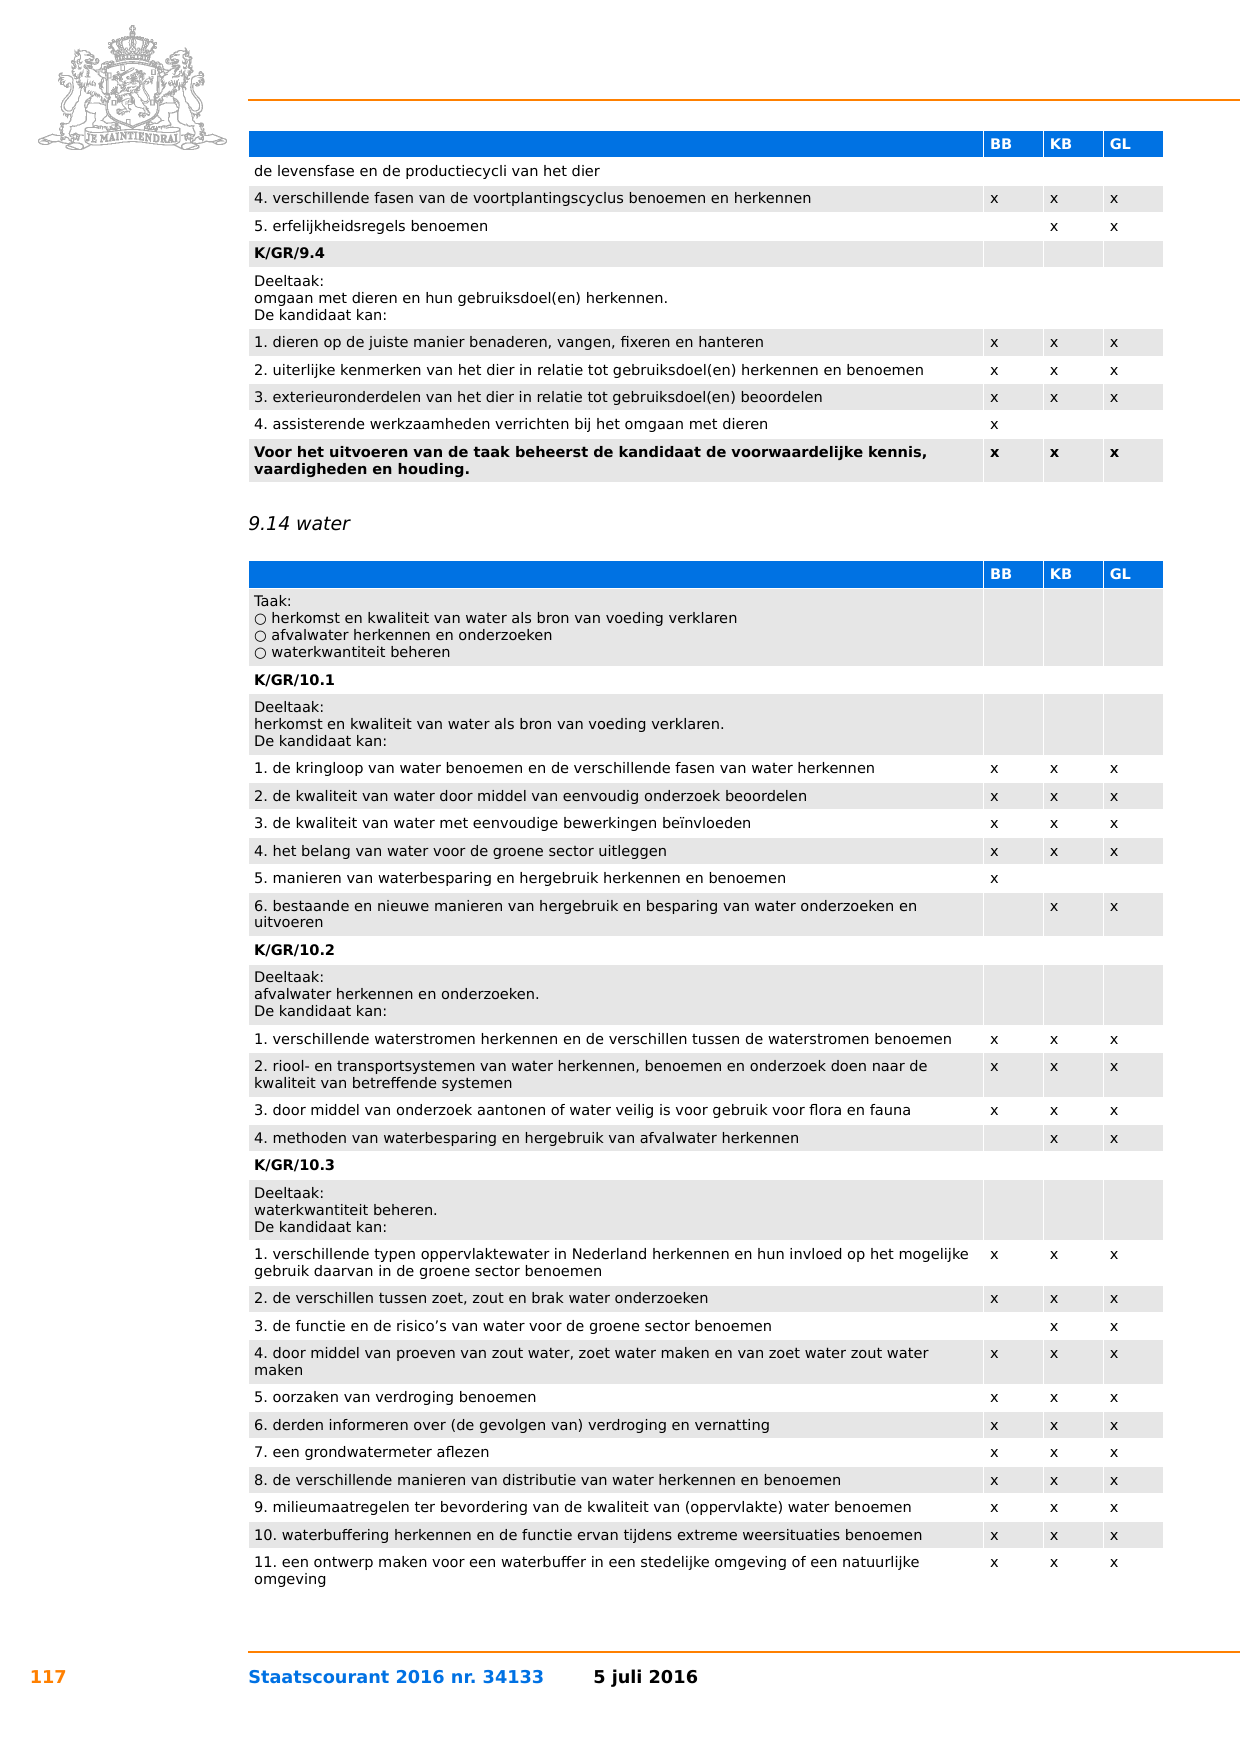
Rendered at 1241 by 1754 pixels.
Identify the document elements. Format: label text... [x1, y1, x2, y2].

table_header [249, 131, 983, 157]
table_cell x [1104, 756, 1163, 782]
table_cell x [1104, 1286, 1163, 1312]
table_cell x [1044, 1098, 1103, 1124]
table_cell 5. oorzaken van verdroging benoemen [249, 1385, 983, 1411]
table_cell x [1104, 329, 1163, 356]
table_cell [984, 1125, 1043, 1151]
picture [38, 25, 227, 150]
table_cell x [1044, 1241, 1103, 1284]
table_cell [984, 241, 1043, 267]
table_cell 4. het belang van water voor de groene sector uitleggen [249, 838, 983, 864]
table_cell x [984, 1467, 1043, 1493]
table_cell x [984, 186, 1043, 212]
table_cell x [1044, 1026, 1103, 1052]
table_cell x [1044, 1340, 1103, 1384]
table_cell [1104, 937, 1163, 963]
table_cell 6. derden informeren over (de gevolgen van) verdroging en vernatting [249, 1412, 983, 1438]
table_cell 4. assisterende werkzaamheden verrichten bij het omgaan met dieren [249, 411, 983, 438]
table_cell 7. een grondwatermeter aflezen [249, 1440, 983, 1466]
table_cell x [984, 1494, 1043, 1521]
table_cell x [984, 384, 1043, 410]
table_cell x [1104, 1440, 1163, 1466]
table_cell x [1104, 1340, 1163, 1384]
table_cell [984, 213, 1043, 239]
table_cell x [1044, 811, 1103, 837]
table_cell 2. de verschillen tussen zoet, zout en brak water onderzoeken [249, 1286, 983, 1312]
table_cell x [984, 357, 1043, 383]
table_cell x [984, 439, 1043, 482]
table_cell 3. door middel van onderzoek aantonen of water veilig is voor gebruik voor flora en fauna [249, 1098, 983, 1124]
table_cell x [1104, 811, 1163, 837]
table_cell Taak: ○ herkomst en kwaliteit van water als bron van voeding verklaren ○ afvalwater herkennen en onderzoeken ○ waterkwantiteit beheren [249, 589, 983, 666]
table_cell [1104, 667, 1163, 693]
table_cell x [984, 865, 1043, 892]
table_cell x [1104, 1385, 1163, 1411]
table_cell x [1104, 1125, 1163, 1151]
table_cell [1104, 694, 1163, 755]
table_cell x [1044, 357, 1103, 383]
table_cell [1104, 268, 1163, 328]
table_cell x [1104, 838, 1163, 864]
table_cell x [984, 1286, 1043, 1312]
table_cell 4. door middel van proeven van zout water, zoet water maken en van zoet water zout water maken [249, 1340, 983, 1384]
table_cell x [1104, 1241, 1163, 1284]
table_cell [1044, 937, 1103, 963]
table_cell x [1044, 1286, 1103, 1312]
table_cell x [1044, 1494, 1103, 1521]
table_cell x [1044, 893, 1103, 936]
table_cell x [1044, 439, 1103, 482]
table_header GL [1104, 561, 1163, 588]
table_cell x [1044, 1440, 1103, 1466]
table_cell 1. verschillende waterstromen herkennen en de verschillen tussen de waterstromen benoemen [249, 1026, 983, 1052]
table_cell Voor het uitvoeren van de taak beheerst de kandidaat de voorwaardelijke kennis, vaardigheden en houding. [249, 439, 983, 482]
table_cell x [1044, 1313, 1103, 1339]
table_cell [984, 937, 1043, 963]
table_cell x [984, 838, 1043, 864]
table_cell x [1104, 186, 1163, 212]
table_cell 10. waterbuffering herkennen en de functie ervan tijdens extreme weersituaties benoemen [249, 1522, 983, 1548]
table_cell 2. de kwaliteit van water door middel van eenvoudig onderzoek beoordelen [249, 783, 983, 809]
table_cell x [1044, 1549, 1103, 1592]
table_cell 11. een ontwerp maken voor een waterbuffer in een stedelijke omgeving of een natuurlijke omgeving [249, 1549, 983, 1592]
table_cell x [984, 783, 1043, 809]
table_cell x [1104, 357, 1163, 383]
table_cell K/GR/10.3 [249, 1153, 983, 1179]
table_cell K/GR/10.1 [249, 667, 983, 693]
table_cell [1044, 241, 1103, 267]
table_cell x [1104, 439, 1163, 482]
table_cell x [1104, 893, 1163, 936]
table_cell x [1104, 384, 1163, 410]
table_cell K/GR/9.4 [249, 241, 983, 267]
table_cell x [984, 1241, 1043, 1284]
table_cell [1104, 411, 1163, 438]
table_cell 3. exterieuronderdelen van het dier in relatie tot gebruiksdoel(en) beoordelen [249, 384, 983, 410]
table_header KB [1044, 561, 1103, 588]
table_cell [984, 965, 1043, 1025]
table_cell [1104, 158, 1163, 185]
table_cell 3. de functie en de risico’s van water voor de groene sector benoemen [249, 1313, 983, 1339]
table_header [249, 561, 983, 588]
table_header GL [1104, 131, 1163, 157]
table_cell 5. erfelijkheidsregels benoemen [249, 213, 983, 239]
table_cell [1104, 1153, 1163, 1179]
table_header BB [984, 131, 1043, 157]
table_cell x [984, 811, 1043, 837]
table_cell x [1104, 1494, 1163, 1521]
table_cell x [1044, 838, 1103, 864]
table_cell 9. milieumaatregelen ter bevordering van de kwaliteit van (oppervlakte) water benoemen [249, 1494, 983, 1521]
table_cell [1104, 965, 1163, 1025]
table_cell [984, 1313, 1043, 1339]
table_cell [1044, 268, 1103, 328]
table_cell x [1104, 1313, 1163, 1339]
table_cell [1044, 158, 1103, 185]
table_cell x [1044, 384, 1103, 410]
table_cell x [1044, 756, 1103, 782]
table_cell 2. uiterlijke kenmerken van het dier in relatie tot gebruiksdoel(en) herkennen en benoemen [249, 357, 983, 383]
table_cell x [1044, 186, 1103, 212]
table_cell 2. riool- en transportsystemen van water herkennen, benoemen en onderzoek doen naar de kwaliteit van betreffende systemen [249, 1053, 983, 1097]
table_cell [1044, 865, 1103, 892]
table_cell x [984, 1522, 1043, 1548]
table_cell 8. de verschillende manieren van distributie van water herkennen en benoemen [249, 1467, 983, 1493]
table_cell 5. manieren van waterbesparing en hergebruik herkennen en benoemen [249, 865, 983, 892]
table_cell x [1104, 213, 1163, 239]
table_cell [984, 667, 1043, 693]
table_cell Deeltaak: waterkwantiteit beheren. De kandidaat kan: [249, 1180, 983, 1240]
table_cell x [984, 1440, 1043, 1466]
table_cell x [984, 1549, 1043, 1592]
table_cell x [1104, 1098, 1163, 1124]
table_cell x [1044, 329, 1103, 356]
table_cell [1044, 1180, 1103, 1240]
table_cell x [1044, 1467, 1103, 1493]
table_cell 4. methoden van waterbesparing en hergebruik van afvalwater herkennen [249, 1125, 983, 1151]
table_cell [1044, 589, 1103, 666]
table_cell x [1044, 1053, 1103, 1097]
table_cell K/GR/10.2 [249, 937, 983, 963]
table_cell x [984, 1340, 1043, 1384]
table_cell 3. de kwaliteit van water met eenvoudige bewerkingen beïnvloeden [249, 811, 983, 837]
table_cell x [984, 756, 1043, 782]
table_cell x [1044, 1385, 1103, 1411]
table_cell x [1104, 1522, 1163, 1548]
table_cell x [1104, 1026, 1163, 1052]
table_cell x [1044, 1125, 1103, 1151]
table_cell [1104, 865, 1163, 892]
table_cell 1. de kringloop van water benoemen en de verschillende fasen van water herkennen [249, 756, 983, 782]
table_cell x [1044, 1412, 1103, 1438]
table_cell x [1104, 783, 1163, 809]
table_cell [984, 1153, 1043, 1179]
table_cell [1104, 1180, 1163, 1240]
table_cell x [984, 1053, 1043, 1097]
table_cell x [984, 1026, 1043, 1052]
table_cell x [1044, 213, 1103, 239]
table_cell 6. bestaande en nieuwe manieren van hergebruik en besparing van water onderzoeken en uitvoeren [249, 893, 983, 936]
table_cell [984, 694, 1043, 755]
table_cell [1044, 411, 1103, 438]
table_cell [984, 893, 1043, 936]
table_cell x [984, 1412, 1043, 1438]
table_cell [1104, 589, 1163, 666]
table_cell x [1044, 783, 1103, 809]
table_cell x [1104, 1549, 1163, 1592]
table_cell Deeltaak: afvalwater herkennen en onderzoeken. De kandidaat kan: [249, 965, 983, 1025]
table_cell x [1104, 1053, 1163, 1097]
table_cell [984, 1180, 1043, 1240]
table_cell [984, 589, 1043, 666]
table_cell [1044, 1153, 1103, 1179]
table_cell x [984, 411, 1043, 438]
table_cell [1044, 965, 1103, 1025]
table_header BB [984, 561, 1043, 588]
table_cell 1. dieren op de juiste manier benaderen, vangen, fixeren en hanteren [249, 329, 983, 356]
table_cell x [984, 1385, 1043, 1411]
table_cell Deeltaak: omgaan met dieren en hun gebruiksdoel(en) herkennen. De kandidaat kan: [249, 268, 983, 328]
table_cell de levensfase en de productiecycli van het dier [249, 158, 983, 185]
subtitle 9.14 water [248, 513, 1163, 535]
table_cell x [1104, 1467, 1163, 1493]
table_cell x [1104, 1412, 1163, 1438]
table_cell 1. verschillende typen oppervlaktewater in Nederland herkennen en hun invloed op het mogelijke gebruik daarvan in de groene sector benoemen [249, 1241, 983, 1284]
table_cell x [984, 1098, 1043, 1124]
table_cell x [984, 329, 1043, 356]
table_cell 4. verschillende fasen van de voortplantingscyclus benoemen en herkennen [249, 186, 983, 212]
table_cell [1044, 667, 1103, 693]
table_header KB [1044, 131, 1103, 157]
table_cell [1044, 694, 1103, 755]
table_cell [1104, 241, 1163, 267]
table_cell x [1044, 1522, 1103, 1548]
table_cell Deeltaak: herkomst en kwaliteit van water als bron van voeding verklaren. De kandidaat kan: [249, 694, 983, 755]
table_cell [984, 158, 1043, 185]
table_cell [984, 268, 1043, 328]
